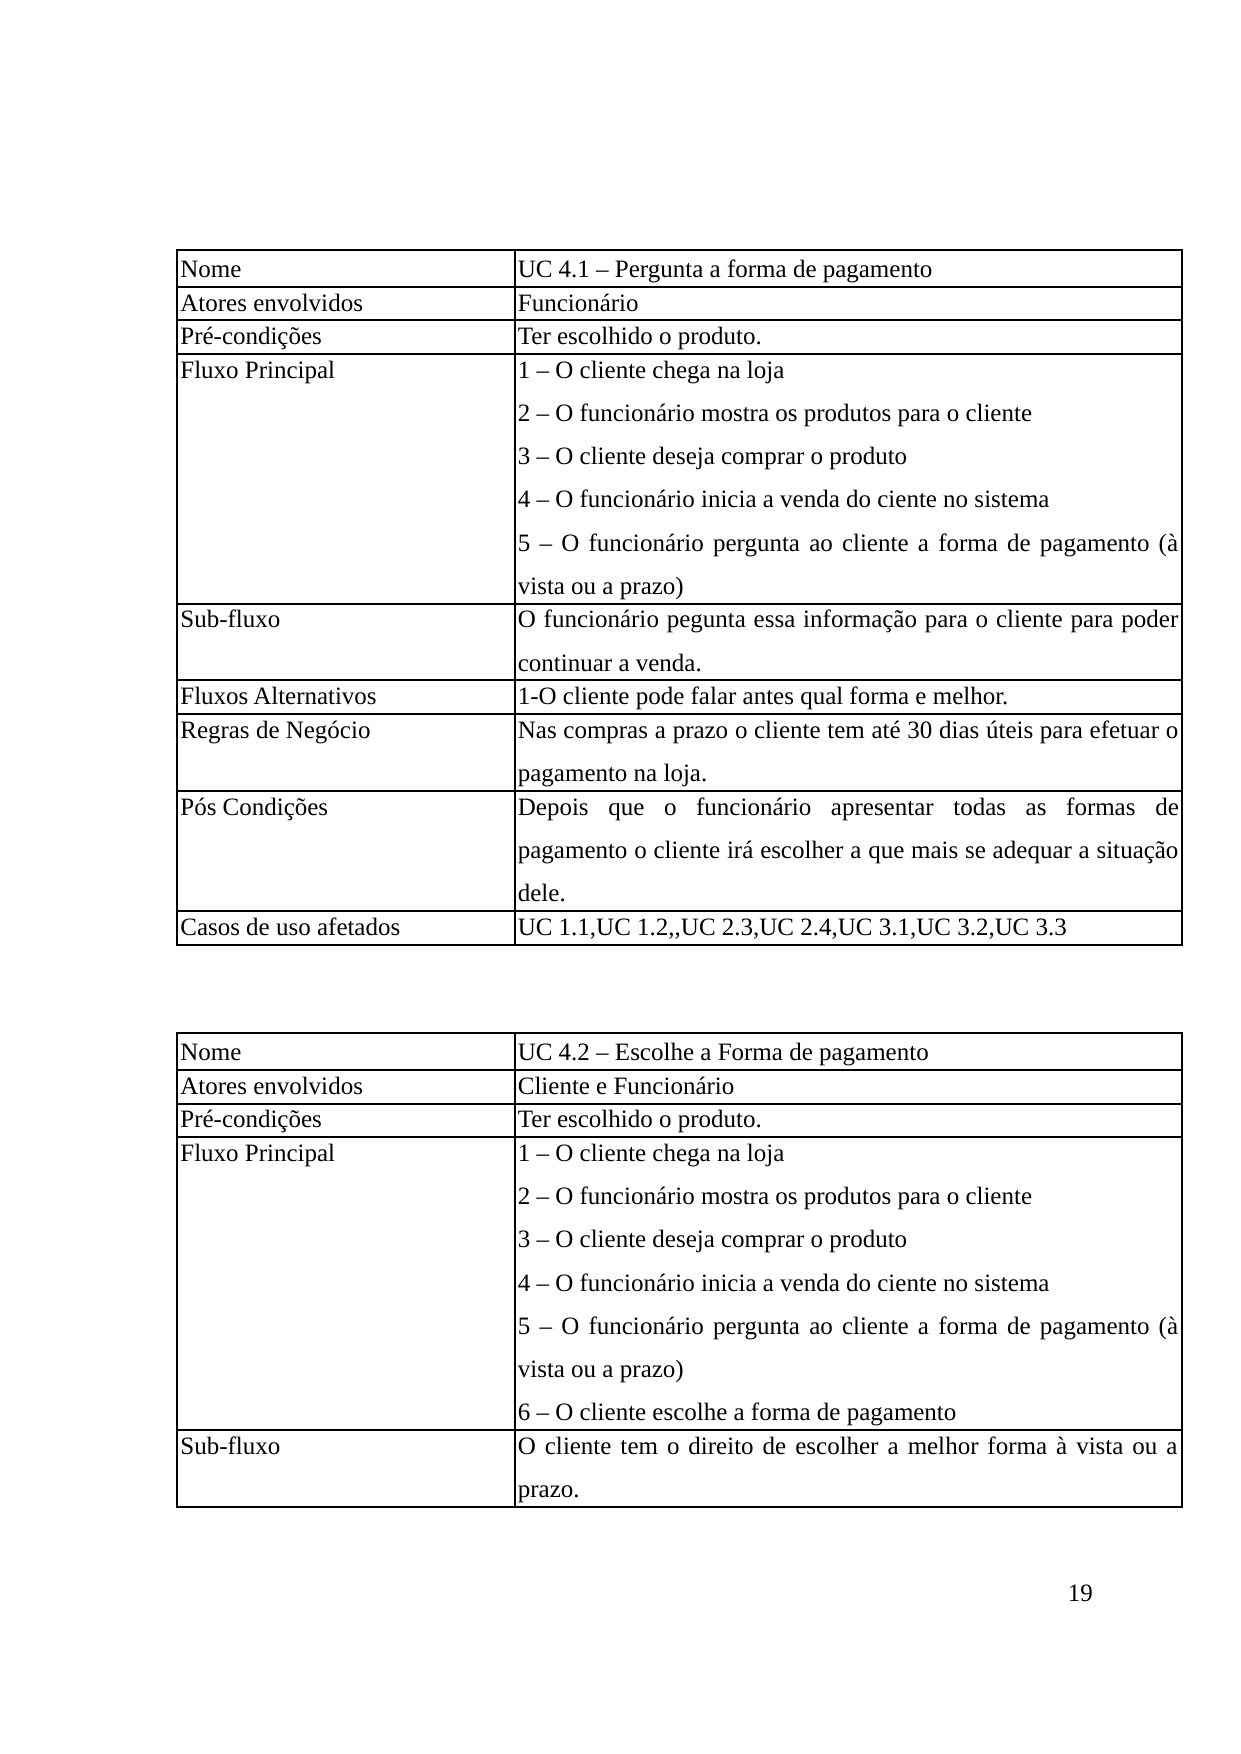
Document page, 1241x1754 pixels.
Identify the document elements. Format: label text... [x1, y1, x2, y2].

table_cell Pré-condições [178, 321, 514, 353]
table_cell Pré-condições [178, 1105, 514, 1136]
table_header Nome [178, 251, 514, 286]
table_cell Fluxo Principal [178, 1138, 514, 1429]
table_header UC 4.2 – Escolhe a Forma de pagamento [516, 1034, 1181, 1069]
table_cell Atores envolvidos [178, 1071, 514, 1102]
table_cell Cliente e Funcionário [516, 1071, 1181, 1102]
table_header Nome [178, 1034, 514, 1069]
table_cell 1 – O cliente chega na loja 2 – O funcionário mostra os produtos para o cliente 3 – O cliente deseja comprar o produto 4 – O funcionário inicia a venda do ciente no sistema 5 – O funcionário pergunta ao cliente a forma de pagamento (à vista ou a prazo) 6 – O cliente escolhe a forma de pagamento [516, 1138, 1181, 1429]
table_cell Casos de uso afetados [178, 912, 514, 944]
table_cell Funcionário [516, 288, 1181, 319]
table_header UC 4.1 – Pergunta a forma de pagamento [516, 251, 1181, 286]
table_cell Sub-fluxo [178, 605, 514, 679]
table_cell Sub-fluxo [178, 1431, 514, 1506]
table_cell Atores envolvidos [178, 288, 514, 319]
table_cell UC 1.1,UC 1.2,,UC 2.3,UC 2.4,UC 3.1,UC 3.2,UC 3.3 [516, 912, 1181, 944]
table_cell Pós Condições [178, 792, 514, 910]
table_cell 1-O cliente pode falar antes qual forma e melhor. [516, 681, 1181, 713]
table_cell Ter escolhido o produto. [516, 321, 1181, 353]
table_cell Fluxo Principal [178, 355, 514, 602]
table_cell Nas compras a prazo o cliente tem até 30 dias úteis para efetuar o pagamento na loja. [516, 715, 1181, 790]
table_cell Regras de Negócio [178, 715, 514, 790]
table_cell Fluxos Alternativos [178, 681, 514, 713]
table_cell O funcionário pegunta essa informação para o cliente para poder continuar a venda. [516, 605, 1181, 679]
table_cell O cliente tem o direito de escolher a melhor forma à vista ou a prazo. [516, 1431, 1181, 1506]
table_cell 1 – O cliente chega na loja 2 – O funcionário mostra os produtos para o cliente 3 – O cliente deseja comprar o produto 4 – O funcionário inicia a venda do ciente no sistema 5 – O funcionário pergunta ao cliente a forma de pagamento (à vista ou a prazo) [516, 355, 1181, 602]
table_cell Ter escolhido o produto. [516, 1105, 1181, 1136]
table_cell Depois que o funcionário apresentar todas as formas de pagamento o cliente irá escolher a que mais se adequar a situação dele. [516, 792, 1181, 910]
